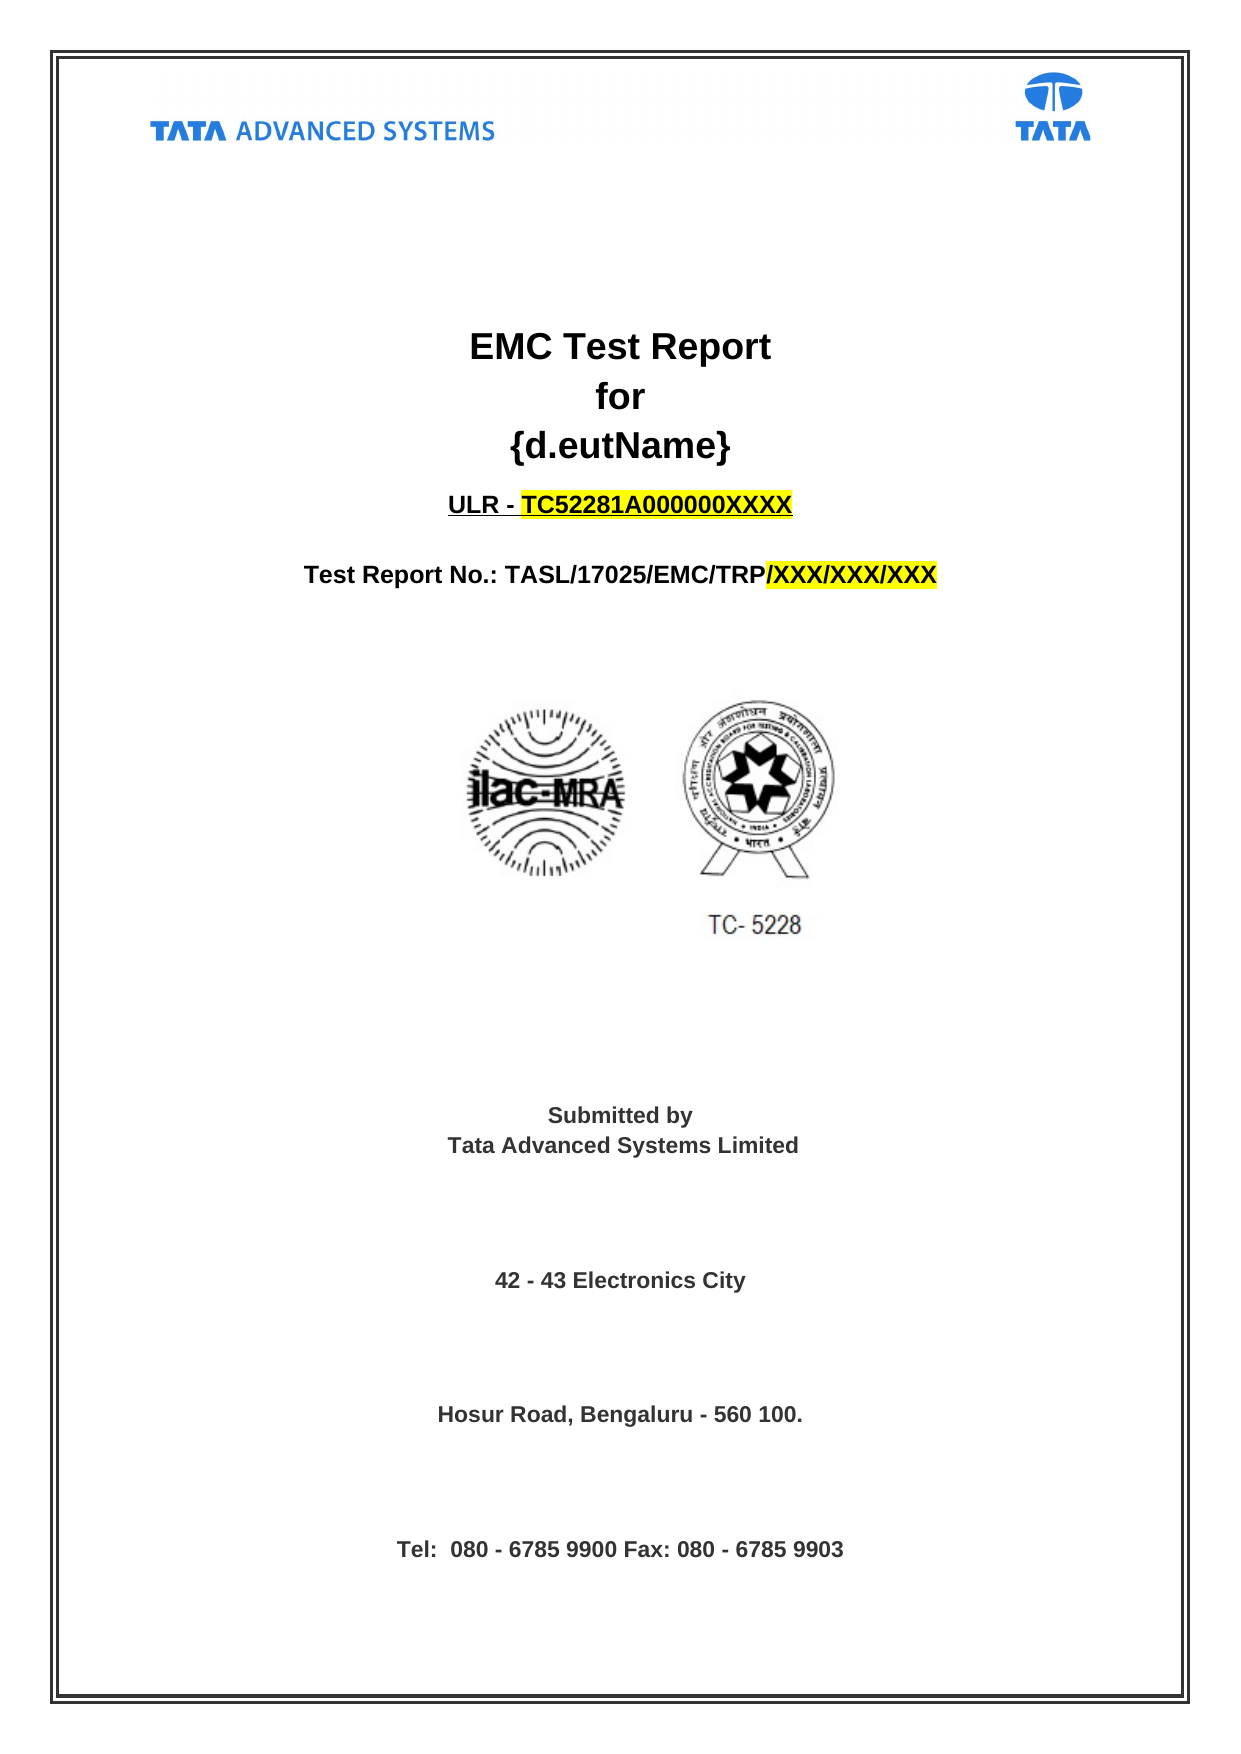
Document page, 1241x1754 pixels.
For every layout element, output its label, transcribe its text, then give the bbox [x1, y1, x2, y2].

text for [150, 374, 1090, 417]
text {d.eutName} [150, 424, 1090, 467]
text Test Report No.: TASL/17025/EMC/TRP/XXX/XXX/XXX [150, 561, 1090, 589]
text EMC Test Report [150, 324, 1090, 368]
text ULR - TC52281A000000XXXX [150, 490, 1090, 519]
